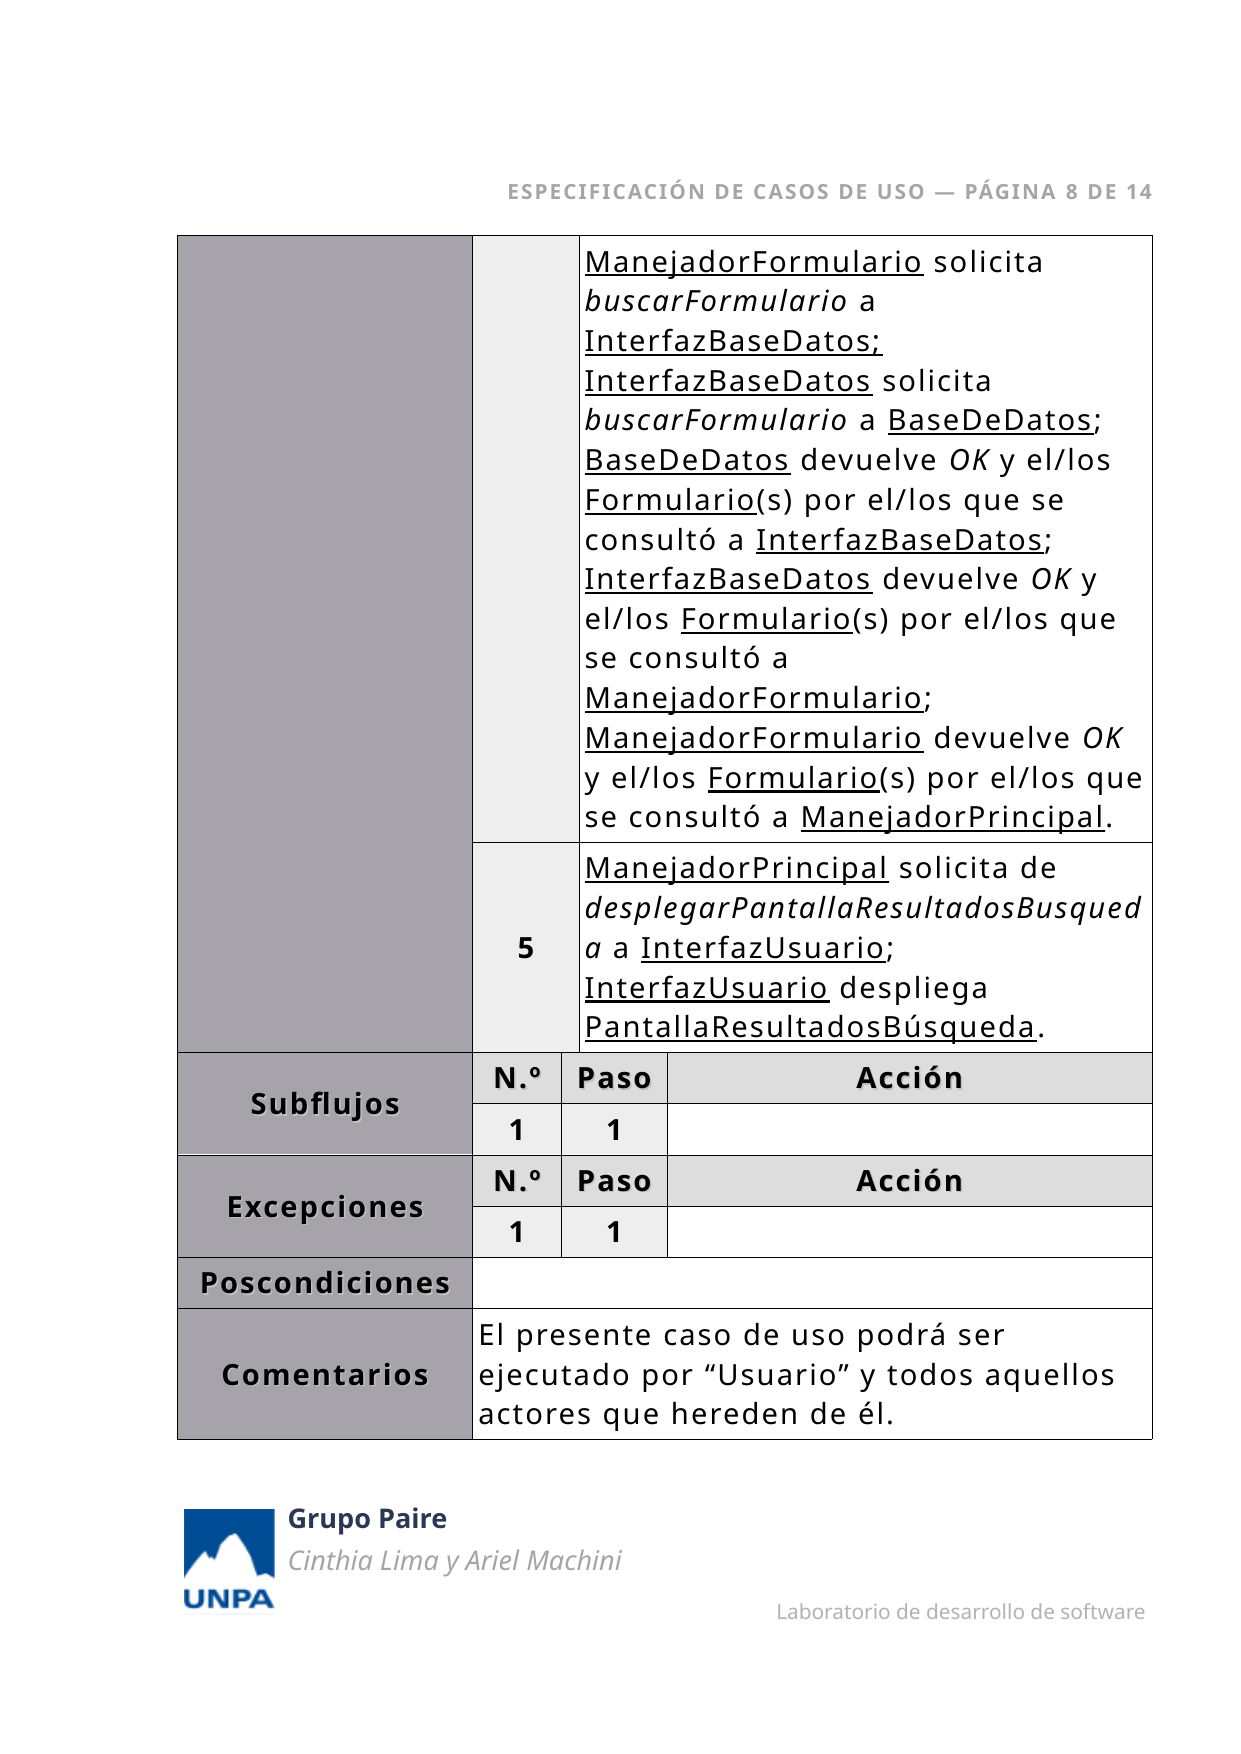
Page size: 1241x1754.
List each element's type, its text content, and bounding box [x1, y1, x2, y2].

table_cell Paso [562, 1156, 667, 1206]
table_cell N.º [473, 1156, 561, 1206]
table_cell 5 [473, 843, 579, 1052]
table_cell Paso [562, 1053, 667, 1103]
table_cell El presente caso de uso podrá ser ejecutado por “Usuario” y todos aquellos actores que hereden de él. [473, 1309, 1152, 1439]
table_cell [668, 1104, 1152, 1154]
table_cell ManejadorPrincipal solicita de desplegarPantallaResultadosBusqueda a InterfazUsuario; InterfazUsuario despliega PantallaResultadosBúsqueda. [580, 843, 1152, 1052]
table_cell 1 [473, 1207, 561, 1257]
table_cell Poscondiciones [178, 1258, 472, 1308]
table_cell [473, 1258, 1152, 1308]
table_cell 1 [562, 1104, 667, 1154]
table_cell Comentarios [178, 1309, 472, 1439]
table_cell ManejadorFormulario solicita buscarFormulario a InterfazBaseDatos; InterfazBaseDatos solicita buscarFormulario a BaseDeDatos; BaseDeDatos devuelve OK y el/los Formulario(s) por el/los que se consultó a InterfazBaseDatos; InterfazBaseDatos devuelve OK y el/los Formulario(s) por el/los que se consultó a ManejadorFormulario; ManejadorFormulario devuelve OK y el/los Formulario(s) por el/los que se consultó a ManejadorPrincipal. [580, 236, 1152, 842]
table_cell 1 [562, 1207, 667, 1257]
picture [184, 1509, 275, 1615]
table_cell [668, 1207, 1152, 1257]
table_cell Subflujos [178, 1053, 472, 1154]
table_cell [178, 236, 472, 1052]
table_cell Acción [668, 1156, 1152, 1206]
table_cell Acción [668, 1053, 1152, 1103]
table_cell Excepciones [178, 1156, 472, 1257]
table_cell N.º [473, 1053, 561, 1103]
table_cell 1 [473, 1104, 561, 1154]
table_cell [473, 236, 579, 842]
